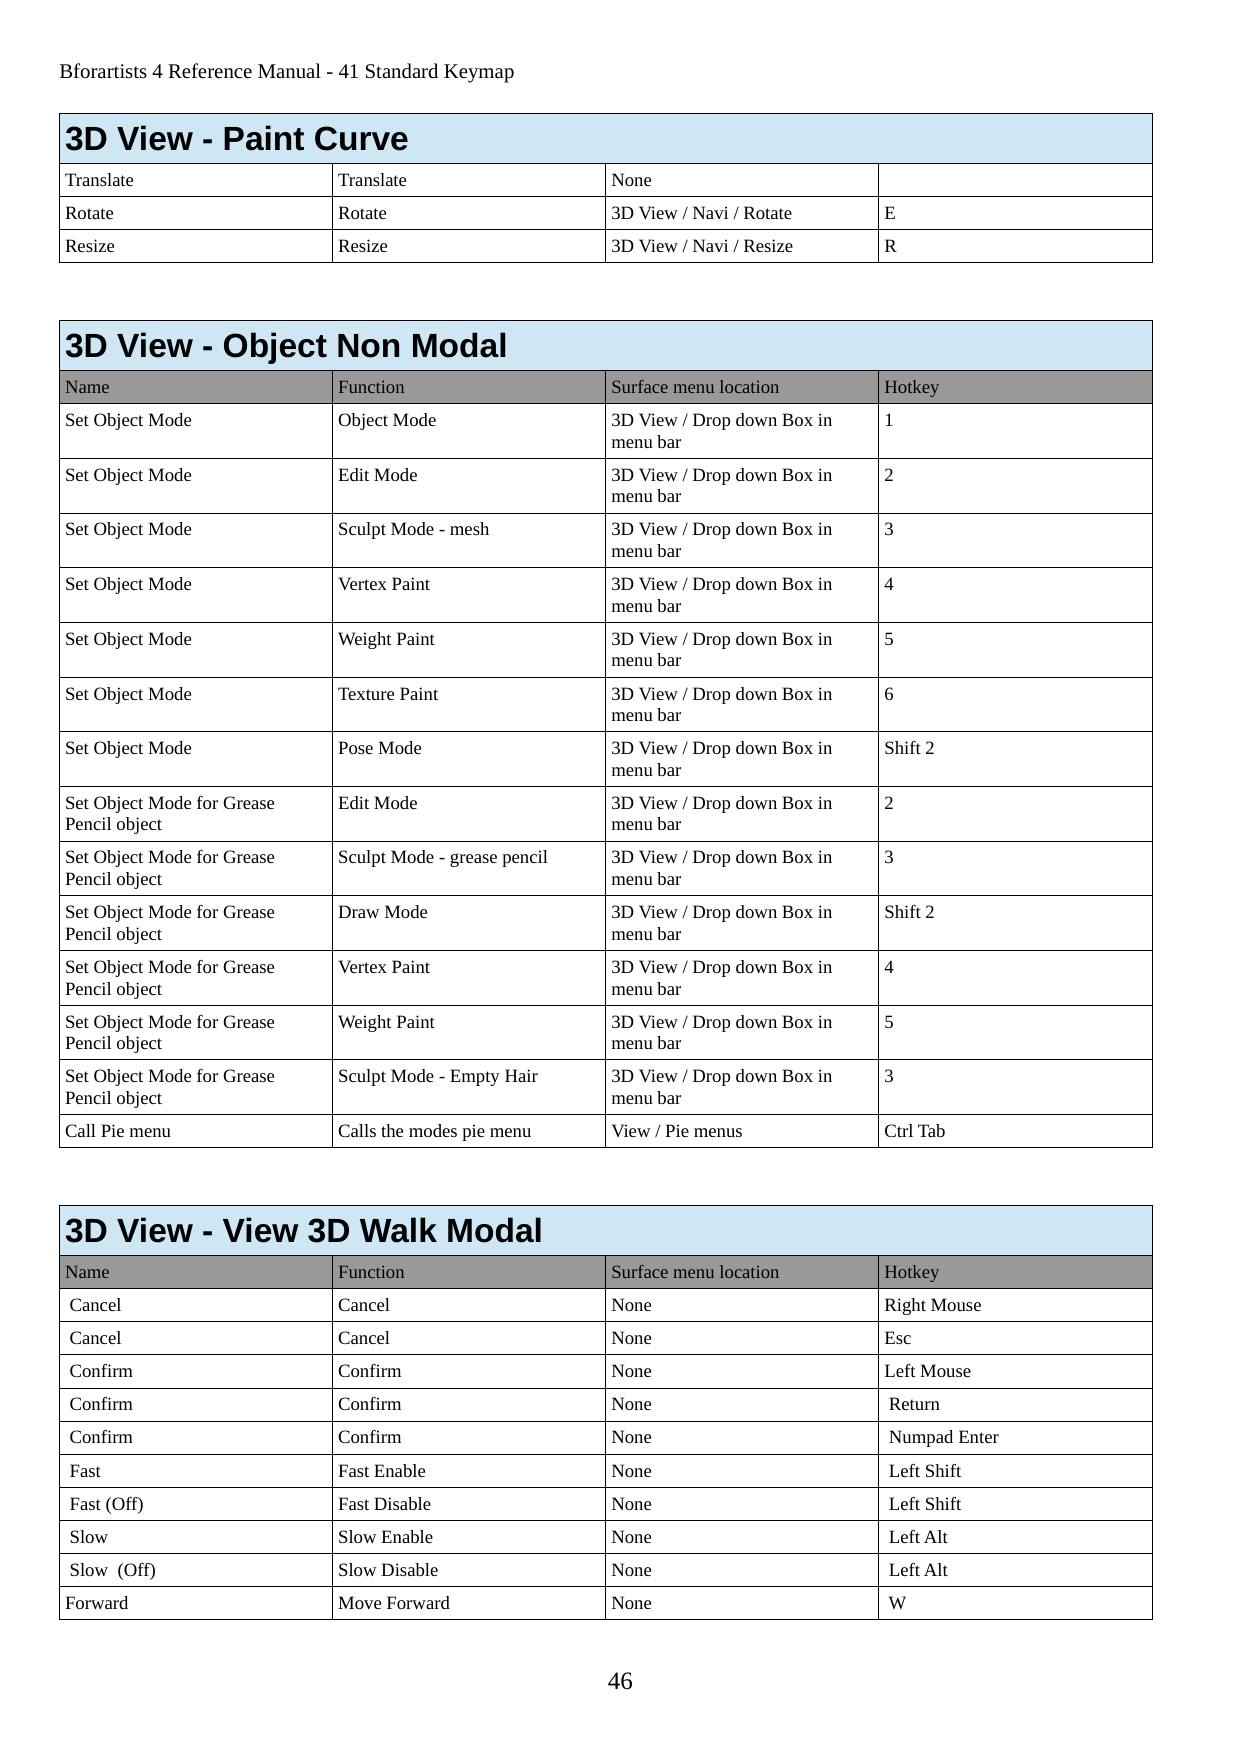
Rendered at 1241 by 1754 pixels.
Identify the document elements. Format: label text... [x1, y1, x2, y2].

table_cell Call Pie menu [60, 1115, 332, 1147]
table_cell E [879, 197, 1152, 229]
table_cell View / Pie menus [606, 1115, 878, 1147]
table_cell Hotkey [879, 371, 1152, 403]
table_cell Function [333, 1256, 605, 1288]
table_cell Shift 2 [879, 896, 1152, 950]
table_cell Return [879, 1389, 1152, 1421]
table_cell Sculpt Mode - Empty Hair [333, 1060, 605, 1114]
table_cell 1 [879, 404, 1152, 458]
table_cell Weight Paint [333, 623, 605, 677]
table_cell 3D View / Navi / Resize [606, 230, 878, 262]
table_cell Right Mouse [879, 1289, 1152, 1321]
table_cell Ctrl Tab [879, 1115, 1152, 1147]
table_cell Confirm [333, 1355, 605, 1387]
table_cell 3 [879, 1060, 1152, 1114]
table_cell Hotkey [879, 1256, 1152, 1288]
table_cell Name [60, 1256, 332, 1288]
table_cell Esc [879, 1322, 1152, 1354]
table_cell Draw Mode [333, 896, 605, 950]
table_header 3D View - Object Non Modal [60, 321, 1152, 370]
table_cell Set Object Mode for Grease Pencil object [60, 842, 332, 895]
table_cell 3D View / Drop down Box in menu bar [606, 896, 878, 950]
table_cell Edit Mode [333, 787, 605, 841]
table_cell None [606, 1422, 878, 1454]
table_cell None [606, 1554, 878, 1586]
table_cell Set Object Mode [60, 404, 332, 458]
table_cell 3D View / Drop down Box in menu bar [606, 732, 878, 786]
table_cell Surface menu location [606, 371, 878, 403]
table_cell Set Object Mode [60, 459, 332, 512]
table_cell Cancel [60, 1289, 332, 1321]
table_cell Fast (Off) [60, 1488, 332, 1520]
table_cell 4 [879, 951, 1152, 1005]
table_cell 3D View / Drop down Box in menu bar [606, 568, 878, 622]
table_cell Name [60, 371, 332, 403]
table_cell None [606, 1455, 878, 1487]
table_cell Rotate [333, 197, 605, 229]
table_cell Confirm [333, 1389, 605, 1421]
table_cell Set Object Mode [60, 514, 332, 567]
table_cell Weight Paint [333, 1006, 605, 1059]
table_cell 3D View / Drop down Box in menu bar [606, 678, 878, 731]
table_cell 2 [879, 787, 1152, 841]
table_cell Cancel [333, 1322, 605, 1354]
table_cell 3D View / Drop down Box in menu bar [606, 1006, 878, 1059]
table_cell Left Alt [879, 1554, 1152, 1586]
table_cell Calls the modes pie menu [333, 1115, 605, 1147]
table_cell 3D View / Drop down Box in menu bar [606, 842, 878, 895]
table_cell None [606, 1322, 878, 1354]
table_cell Confirm [60, 1422, 332, 1454]
table_cell Slow [60, 1521, 332, 1553]
table_cell 3D View / Drop down Box in menu bar [606, 459, 878, 512]
table_cell W [879, 1587, 1152, 1619]
table_cell 2 [879, 459, 1152, 512]
table_cell Fast [60, 1455, 332, 1487]
table_cell Translate [333, 164, 605, 196]
table_cell Function [333, 371, 605, 403]
table_cell None [606, 1289, 878, 1321]
table_cell Vertex Paint [333, 568, 605, 622]
table_cell Rotate [60, 197, 332, 229]
table_cell Slow Disable [333, 1554, 605, 1586]
table_cell Set Object Mode [60, 623, 332, 677]
table_cell 4 [879, 568, 1152, 622]
table_cell Translate [60, 164, 332, 196]
table_cell Object Mode [333, 404, 605, 458]
table_cell Set Object Mode for Grease Pencil object [60, 1060, 332, 1114]
table_header 3D View - View 3D Walk Modal [60, 1206, 1152, 1255]
table_cell None [606, 1521, 878, 1553]
table_cell 5 [879, 623, 1152, 677]
table_cell None [606, 1488, 878, 1520]
table_cell None [606, 1587, 878, 1619]
table_cell Set Object Mode [60, 678, 332, 731]
table_cell Slow Enable [333, 1521, 605, 1553]
table_cell 3 [879, 514, 1152, 567]
table_cell Set Object Mode for Grease Pencil object [60, 951, 332, 1005]
table_cell Sculpt Mode - grease pencil [333, 842, 605, 895]
table_cell Resize [60, 230, 332, 262]
table_cell 3D View / Drop down Box in menu bar [606, 787, 878, 841]
table_cell 3D View / Drop down Box in menu bar [606, 951, 878, 1005]
table_cell Cancel [333, 1289, 605, 1321]
table_cell None [606, 1355, 878, 1387]
table_cell 3D View / Drop down Box in menu bar [606, 623, 878, 677]
table_cell 3D View / Navi / Rotate [606, 197, 878, 229]
table_cell Set Object Mode for Grease Pencil object [60, 896, 332, 950]
table_cell Numpad Enter [879, 1422, 1152, 1454]
table_cell Fast Disable [333, 1488, 605, 1520]
table_cell Left Shift [879, 1455, 1152, 1487]
table_cell Set Object Mode for Grease Pencil object [60, 787, 332, 841]
table_cell Confirm [60, 1355, 332, 1387]
table_cell Left Shift [879, 1488, 1152, 1520]
table_cell None [606, 164, 878, 196]
table_cell Slow (Off) [60, 1554, 332, 1586]
table_cell Set Object Mode [60, 732, 332, 786]
table_cell Texture Paint [333, 678, 605, 731]
table_cell Sculpt Mode - mesh [333, 514, 605, 567]
table_cell Left Alt [879, 1521, 1152, 1553]
table_header 3D View - Paint Curve [60, 114, 1152, 163]
table_cell Confirm [333, 1422, 605, 1454]
table_cell Resize [333, 230, 605, 262]
table_cell Confirm [60, 1389, 332, 1421]
table_cell Shift 2 [879, 732, 1152, 786]
table_cell 6 [879, 678, 1152, 731]
table_cell Pose Mode [333, 732, 605, 786]
table_cell Set Object Mode [60, 568, 332, 622]
table_cell [879, 164, 1152, 196]
table_cell 3 [879, 842, 1152, 895]
table_cell Set Object Mode for Grease Pencil object [60, 1006, 332, 1059]
table_cell Forward [60, 1587, 332, 1619]
table_cell 5 [879, 1006, 1152, 1059]
table_cell 3D View / Drop down Box in menu bar [606, 1060, 878, 1114]
table_cell Fast Enable [333, 1455, 605, 1487]
table_cell Cancel [60, 1322, 332, 1354]
table_cell Move Forward [333, 1587, 605, 1619]
table_cell Edit Mode [333, 459, 605, 512]
table_cell 3D View / Drop down Box in menu bar [606, 514, 878, 567]
table_cell R [879, 230, 1152, 262]
table_cell Left Mouse [879, 1355, 1152, 1387]
table_cell Vertex Paint [333, 951, 605, 1005]
table_cell 3D View / Drop down Box in menu bar [606, 404, 878, 458]
table_cell None [606, 1389, 878, 1421]
table_cell Surface menu location [606, 1256, 878, 1288]
